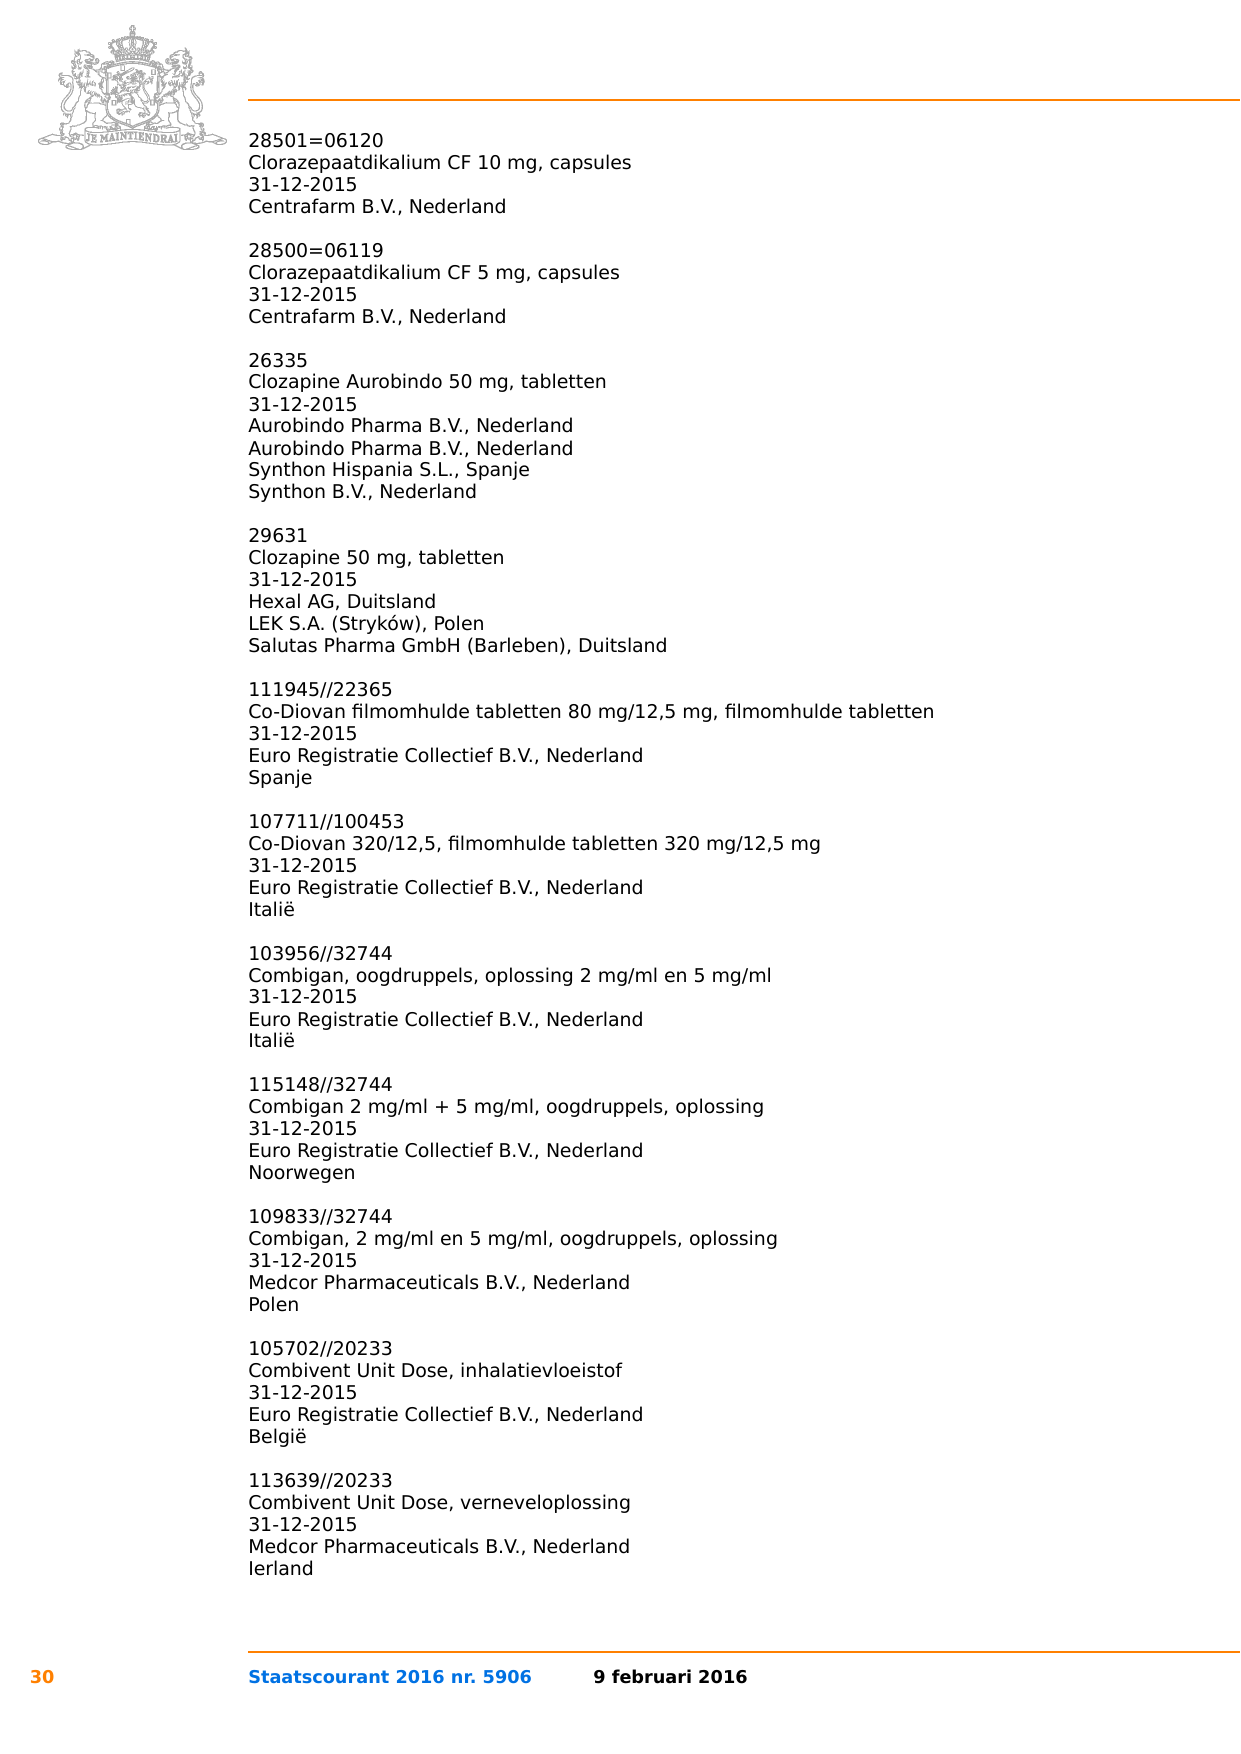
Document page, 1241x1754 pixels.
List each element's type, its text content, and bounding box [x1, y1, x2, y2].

text Ierland [248, 1557, 1163, 1579]
text Co-Diovan 320/12,5, filmomhulde tabletten 320 mg/12,5 mg [248, 833, 1163, 855]
text Combivent Unit Dose, verneveloplossing [248, 1492, 1163, 1513]
text 115148//32744 [248, 1074, 1163, 1096]
text Combigan, 2 mg/ml en 5 mg/ml, oogdruppels, oplossing [248, 1228, 1163, 1250]
text Hexal AG, Duitsland [248, 591, 1163, 613]
text Euro Registratie Collectief B.V., Nederland [248, 877, 1163, 899]
text Clorazepaatdikalium CF 10 mg, capsules [248, 152, 1163, 174]
text 109833//32744 [248, 1206, 1163, 1228]
text 31-12-2015 [248, 723, 1163, 745]
text Spanje [248, 767, 1163, 789]
text 31-12-2015 [248, 855, 1163, 877]
text Combigan, oogdruppels, oplossing 2 mg/ml en 5 mg/ml [248, 964, 1163, 986]
text Clozapine Aurobindo 50 mg, tabletten [248, 371, 1163, 393]
text 31-12-2015 [248, 569, 1163, 591]
text 31-12-2015 [248, 1250, 1163, 1272]
text Euro Registratie Collectief B.V., Nederland [248, 1140, 1163, 1162]
text 31-12-2015 [248, 986, 1163, 1008]
text 107711//100453 [248, 811, 1163, 833]
text Salutas Pharma GmbH (Barleben), Duitsland [248, 635, 1163, 657]
text Aurobindo Pharma B.V., Nederland [248, 437, 1163, 459]
text 31-12-2015 [248, 1118, 1163, 1140]
text LEK S.A. (Stryków), Polen [248, 613, 1163, 635]
text 103956//32744 [248, 942, 1163, 964]
text Clorazepaatdikalium CF 5 mg, capsules [248, 262, 1163, 284]
text 31-12-2015 [248, 174, 1163, 196]
text Combigan 2 mg/ml + 5 mg/ml, oogdruppels, oplossing [248, 1096, 1163, 1118]
text Centrafarm B.V., Nederland [248, 306, 1163, 328]
text Co-Diovan filmomhulde tabletten 80 mg/12,5 mg, filmomhulde tabletten [248, 701, 1163, 723]
text Euro Registratie Collectief B.V., Nederland [248, 745, 1163, 767]
text Medcor Pharmaceuticals B.V., Nederland [248, 1272, 1163, 1294]
text Euro Registratie Collectief B.V., Nederland [248, 1404, 1163, 1426]
picture [38, 25, 227, 150]
text Italië [248, 899, 1163, 921]
text 31-12-2015 [248, 1513, 1163, 1536]
text 105702//20233 [248, 1338, 1163, 1360]
text 26335 [248, 349, 1163, 371]
text Centrafarm B.V., Nederland [248, 196, 1163, 218]
text 31-12-2015 [248, 1382, 1163, 1404]
text Synthon B.V., Nederland [248, 481, 1163, 503]
text 31-12-2015 [248, 284, 1163, 306]
text 111945//22365 [248, 679, 1163, 701]
text Polen [248, 1294, 1163, 1316]
text België [248, 1426, 1163, 1448]
text 28500=06119 [248, 240, 1163, 262]
text 28501=06120 [248, 130, 1163, 152]
text Combivent Unit Dose, inhalatievloeistof [248, 1360, 1163, 1382]
text Synthon Hispania S.L., Spanje [248, 459, 1163, 481]
text Italië [248, 1030, 1163, 1052]
text Clozapine 50 mg, tabletten [248, 547, 1163, 569]
text 29631 [248, 525, 1163, 547]
text 113639//20233 [248, 1469, 1163, 1492]
text Noorwegen [248, 1162, 1163, 1184]
text Euro Registratie Collectief B.V., Nederland [248, 1008, 1163, 1030]
text Aurobindo Pharma B.V., Nederland [248, 415, 1163, 437]
text Medcor Pharmaceuticals B.V., Nederland [248, 1536, 1163, 1557]
text 31-12-2015 [248, 393, 1163, 415]
